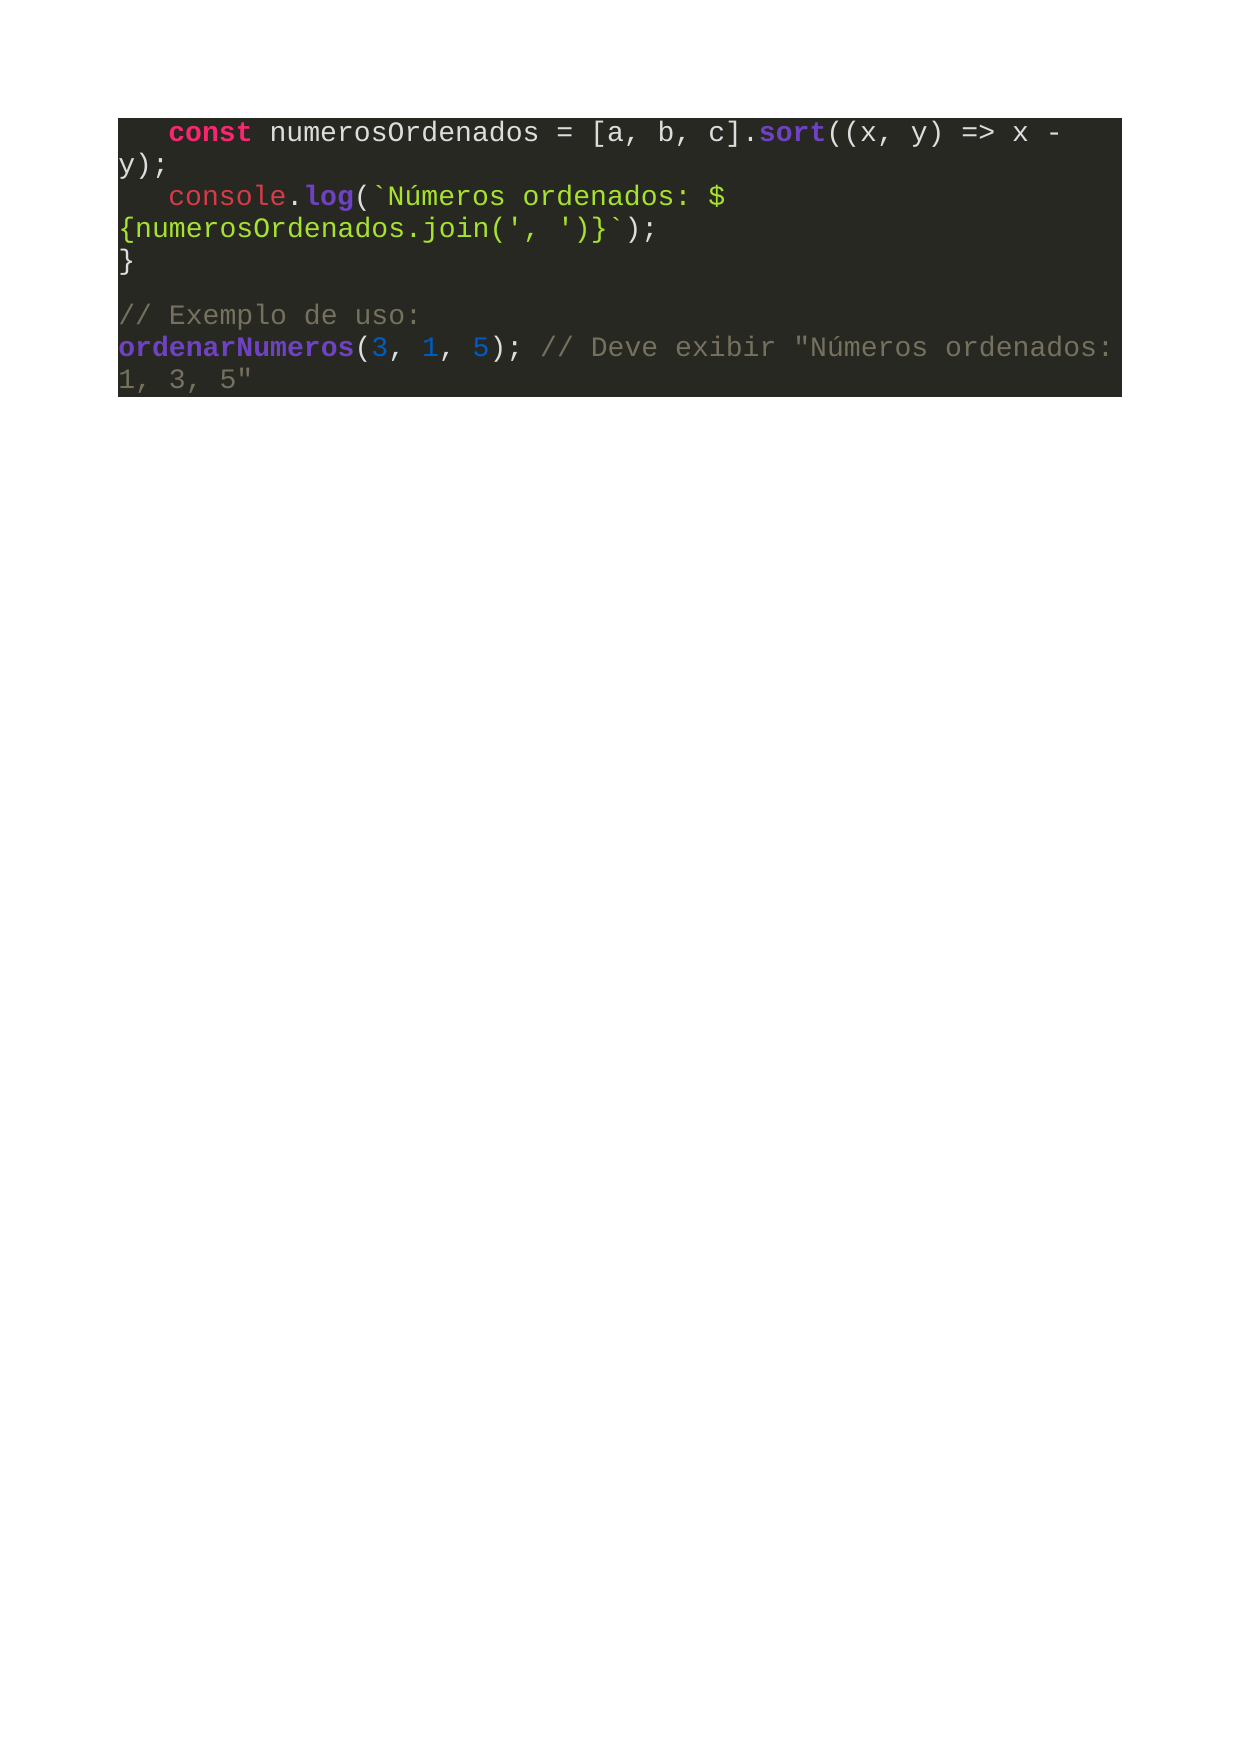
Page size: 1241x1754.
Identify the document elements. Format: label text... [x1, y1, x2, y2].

text // Exemplo de uso: [118, 301, 1122, 333]
text } [118, 246, 1122, 277]
text ordenarNumeros(3, 1, 5); // Deve exibir "Números ordenados: 1, 3, 5" [118, 333, 1122, 397]
text const numerosOrdenados = [a, b, c].sort((x, y) => x - y); [118, 118, 1122, 182]
text console.log(`Números ordenados: ${numerosOrdenados.join(', ')}`); [118, 182, 1122, 246]
